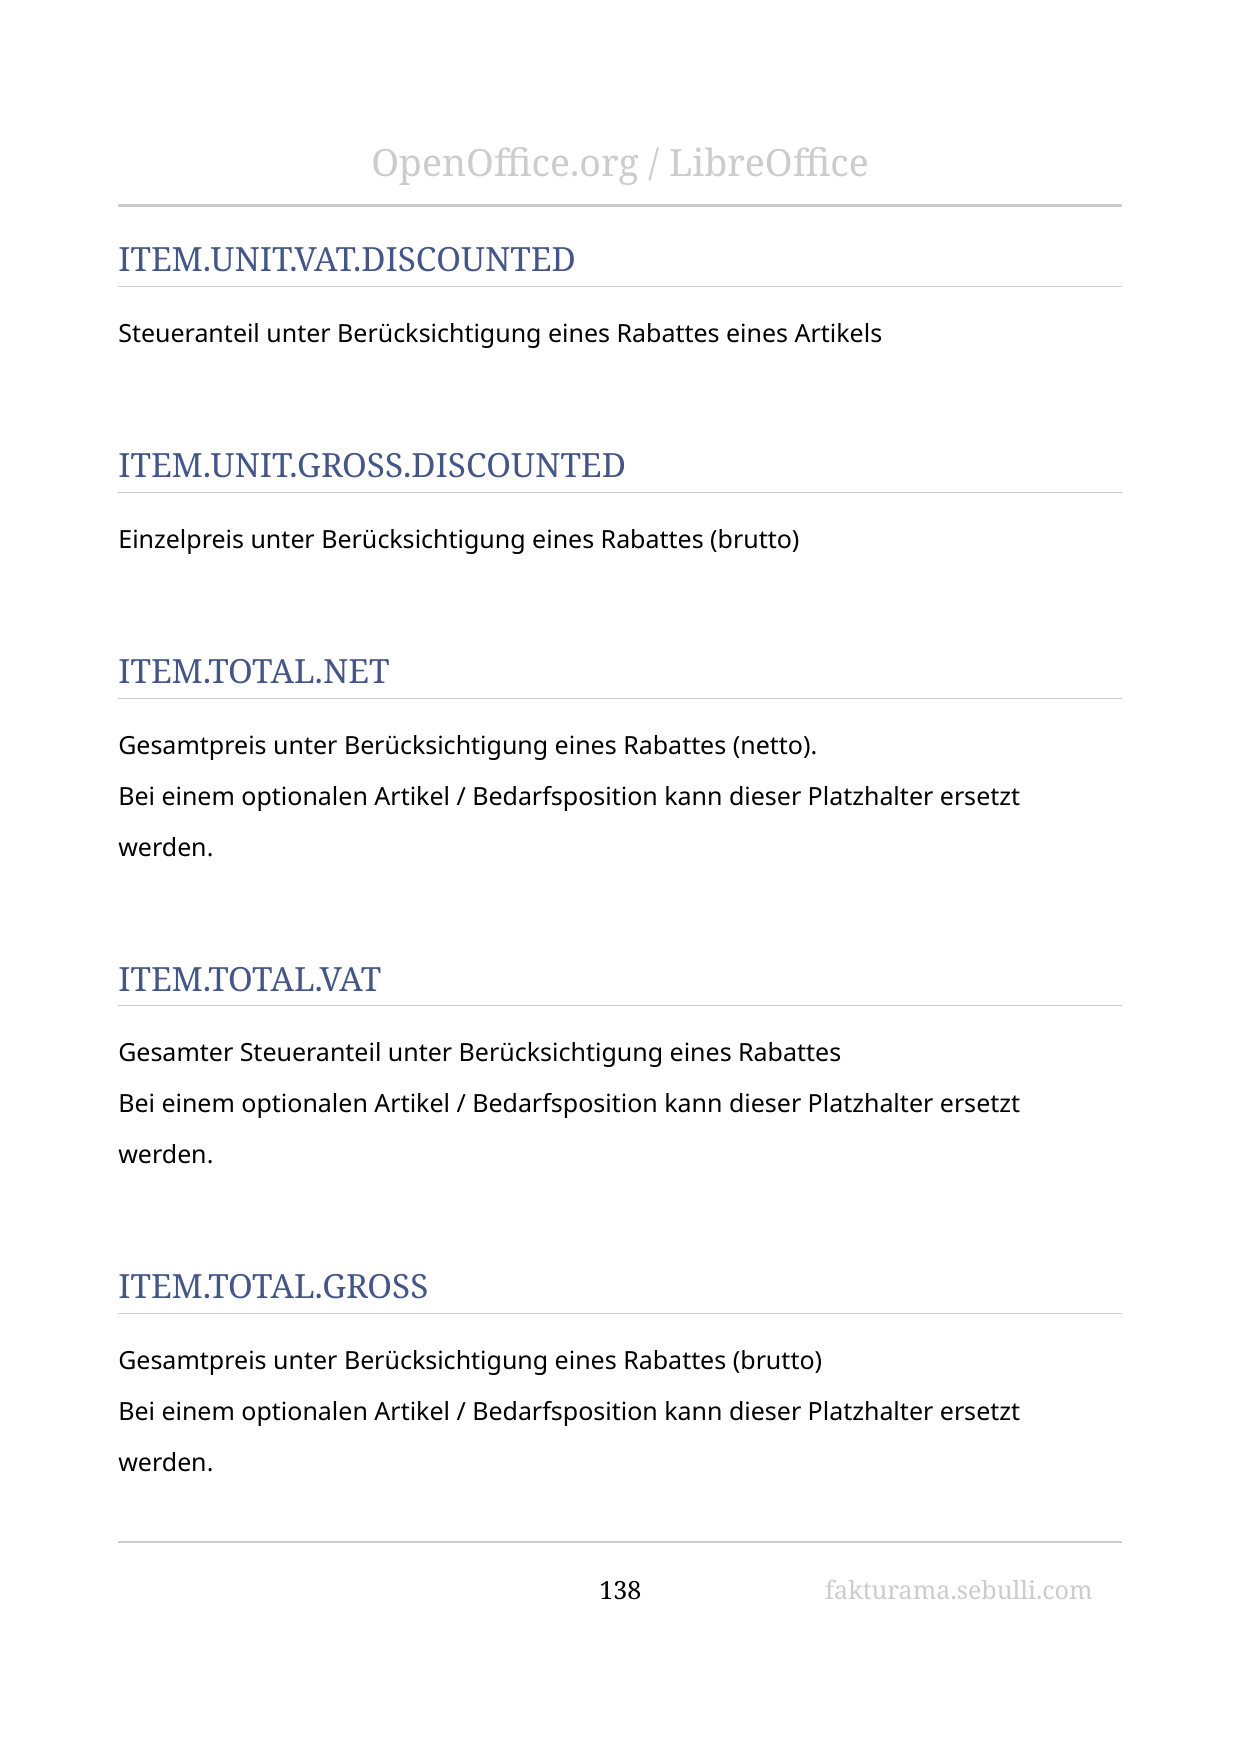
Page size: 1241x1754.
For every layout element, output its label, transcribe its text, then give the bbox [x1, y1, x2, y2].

text Steueranteil unter Berücksichtigung eines Rabattes eines Artikels [118, 316, 1122, 350]
subtitle ITEM.TOTAL.NET [118, 648, 1122, 698]
text Gesamtpreis unter Berücksichtigung eines Rabattes (brutto) Bei einem optionalen Artikel / Bedarfsposition kann dieser Platzhalter ersetzt werden. [118, 1343, 1122, 1479]
subtitle ITEM.UNIT.VAT.DISCOUNTED [118, 236, 1122, 286]
subtitle ITEM.TOTAL.VAT [118, 955, 1122, 1005]
subtitle ITEM.TOTAL.GROSS [118, 1263, 1122, 1313]
subtitle ITEM.UNIT.GROSS.DISCOUNTED [118, 442, 1122, 492]
text Gesamter Steueranteil unter Berücksichtigung eines Rabattes Bei einem optionalen Artikel / Bedarfsposition kann dieser Platzhalter ersetzt werden. [118, 1035, 1122, 1171]
text Gesamtpreis unter Berücksichtigung eines Rabattes (netto). Bei einem optionalen Artikel / Bedarfsposition kann dieser Platzhalter ersetzt werden. [118, 727, 1122, 863]
text Einzelpreis unter Berücksichtigung eines Rabattes (brutto) [118, 522, 1122, 556]
